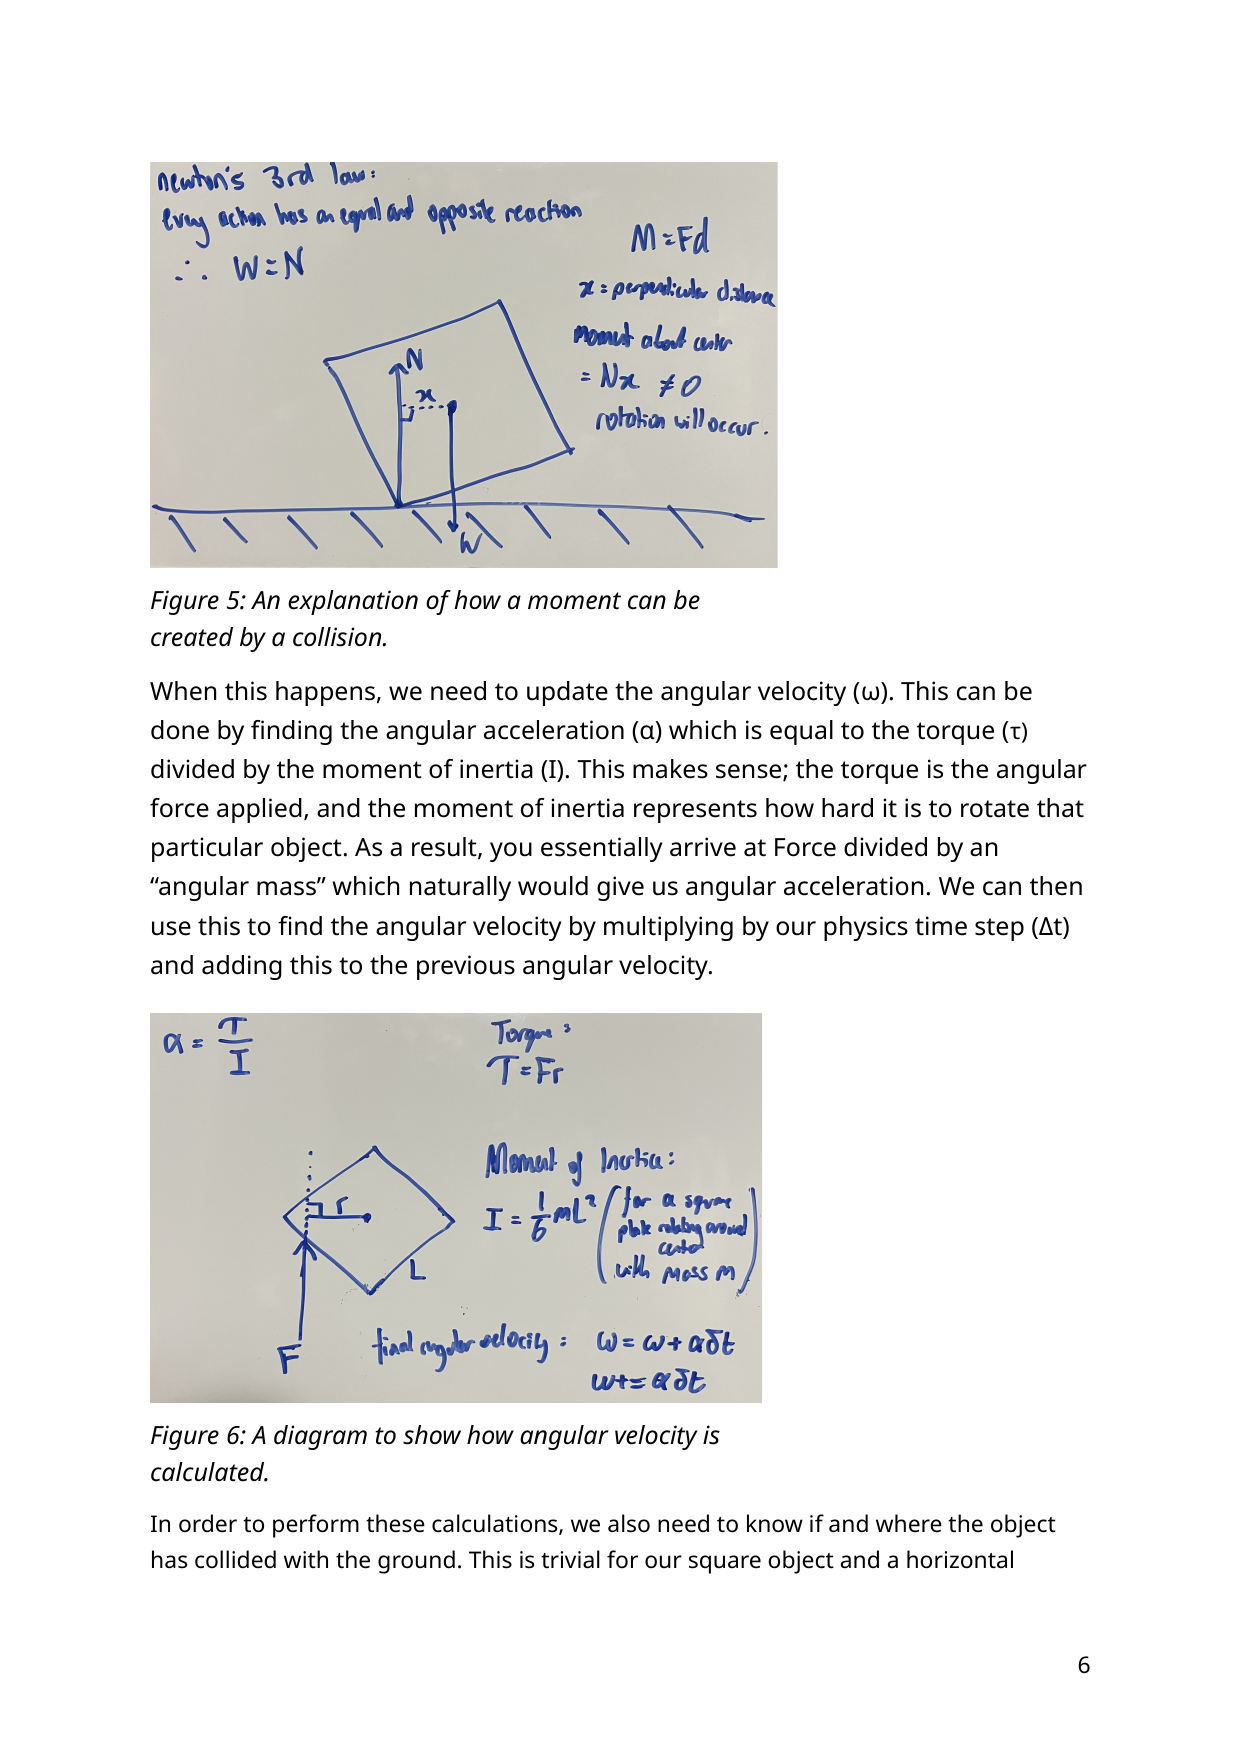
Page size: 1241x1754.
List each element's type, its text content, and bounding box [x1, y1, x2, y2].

text Figure 6: A diagram to show how angular velocity is calculated. [150, 1403, 762, 1488]
text Figure 5: An explanation of how a moment can be created by a collision. [150, 568, 778, 654]
text In order to perform these calculations, we also need to know if and where the object has collided with the ground. This is trivial for our square object and a horizontal [150, 1508, 1090, 1575]
text When this happens, we need to update the angular velocity (ω). This can be done by finding the angular acceleration (α) which is equal to the torque (τ) divided by the moment of inertia (I). This makes sense; the torque is the angular force applied, and the moment of inertia represents how hard it is to rotate that particular object. As a result, you essentially arrive at Force divided by an “angular mass” which naturally would give us angular acceleration. We can then use this to find the angular velocity by multiplying by our physics time step (Δt) and adding this to the previous angular velocity. [150, 673, 1090, 981]
picture [150, 1013, 763, 1403]
picture [150, 162, 778, 568]
